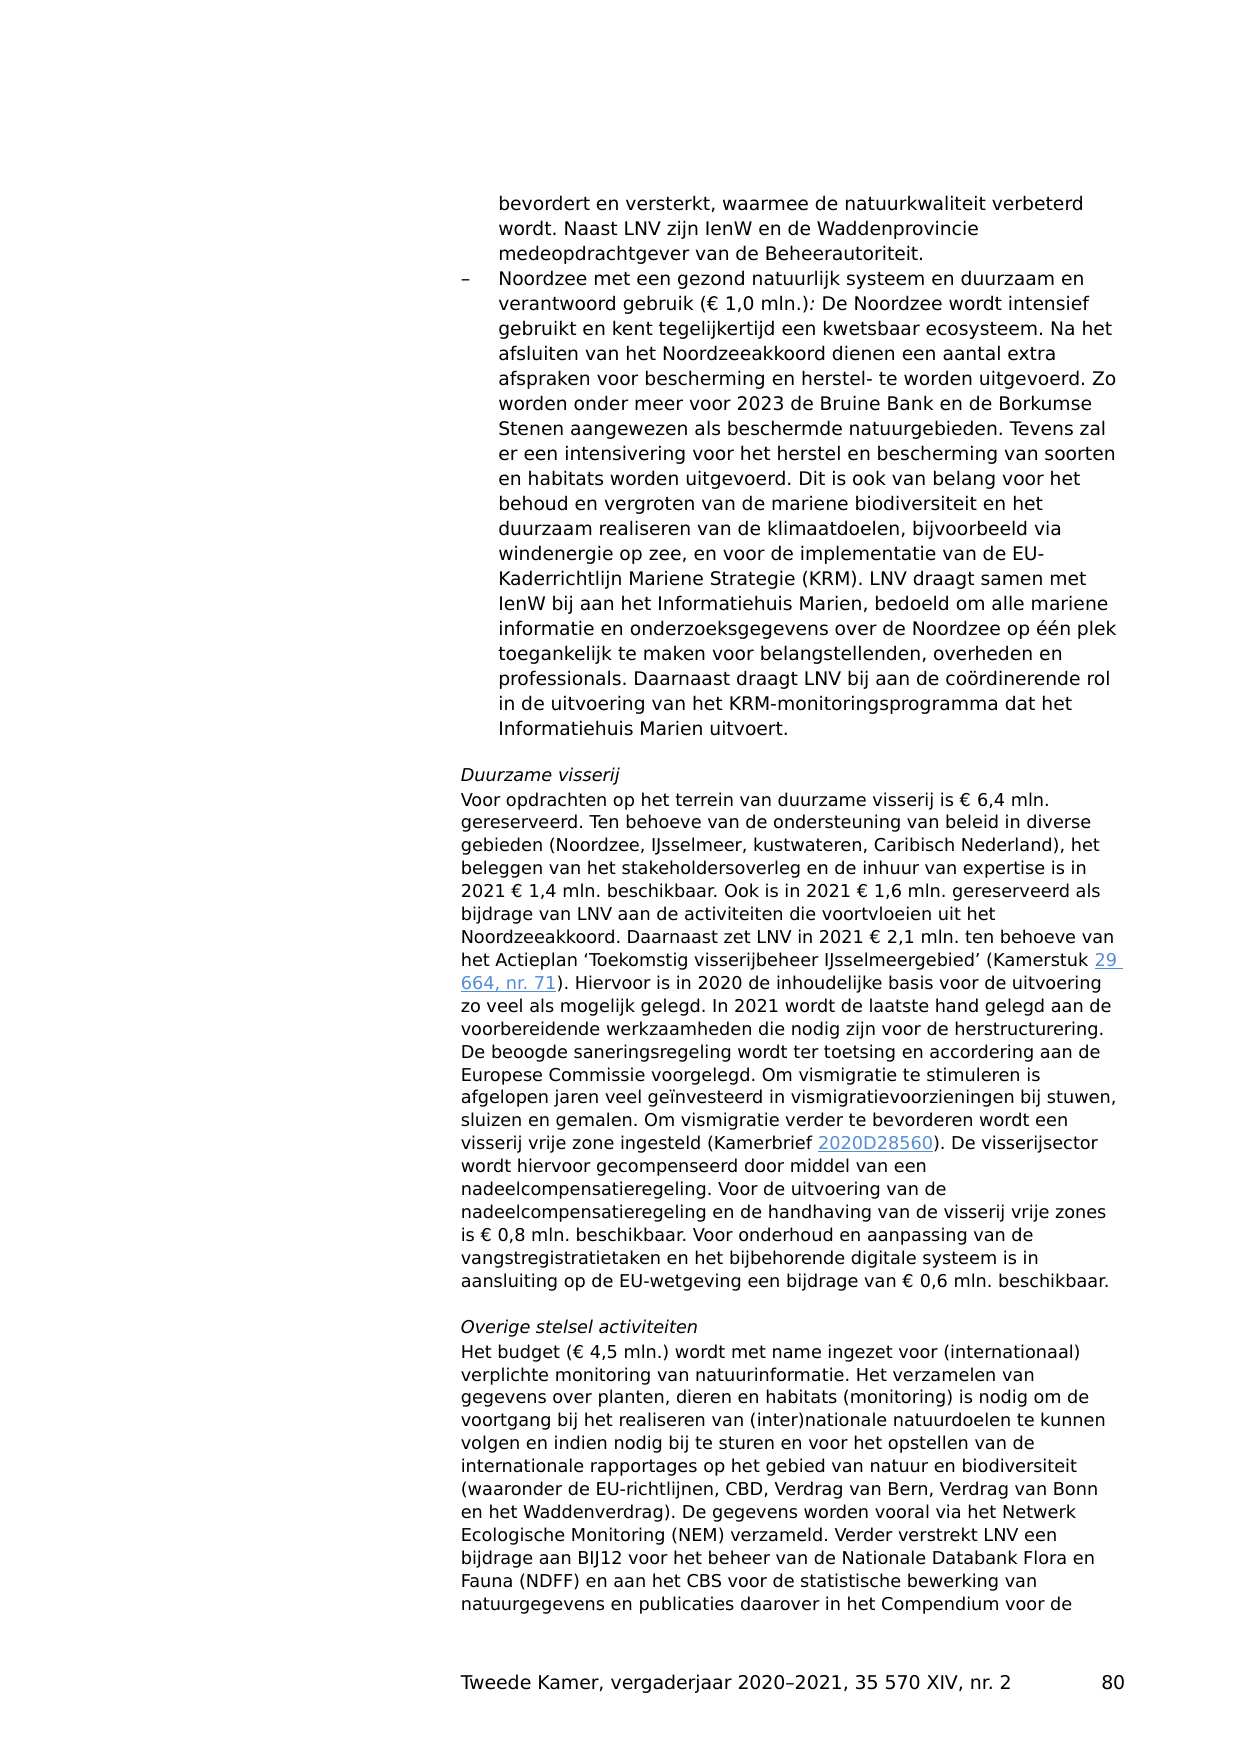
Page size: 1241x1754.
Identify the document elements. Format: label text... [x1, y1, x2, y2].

text Overige stelsel activiteiten [461, 1315, 1125, 1338]
list bevordert en versterkt, waarmee de natuurkwaliteit verbeterd wordt. Naast LNV zijn IenW en de Waddenprovincie medeopdrachtgever van de Beheerautoriteit. [461, 191, 1125, 266]
list Noordzee met een gezond natuurlijk systeem en duurzaam en verantwoord gebruik (€ 1,0 mln.): De Noordzee wordt intensief gebruikt en kent tegelijkertijd een kwetsbaar ecosysteem. Na het afsluiten van het Noordzeeakkoord dienen een aantal extra afspraken voor bescherming en herstel- te worden uitgevoerd. Zo worden onder meer voor 2023 de Bruine Bank en de Borkumse Stenen aangewezen als beschermde natuurgebieden. Tevens zal er een intensivering voor het herstel en bescherming van soorten en habitats worden uitgevoerd. Dit is ook van belang voor het behoud en vergroten van de mariene biodiversiteit en het duurzaam realiseren van de klimaatdoelen, bijvoorbeeld via windenergie op zee, en voor de implementatie van de EU-Kaderrichtlijn Mariene Strategie (KRM). LNV draagt samen met IenW bij aan het Informatiehuis Marien, bedoeld om alle mariene informatie en onderzoeksgegevens over de Noordzee op één plek toegankelijk te maken voor belangstellenden, overheden en professionals. Daarnaast draagt LNV bij aan de coördinerende rol in de uitvoering van het KRM-monitoringsprogramma dat het Informatiehuis Marien uitvoert. [461, 266, 1125, 741]
text Het budget (€ 4,5 mln.) wordt met name ingezet voor (internationaal) verplichte monitoring van natuurinformatie. Het verzamelen van gegevens over planten, dieren en habitats (monitoring) is nodig om de voortgang bij het realiseren van (inter)nationale natuurdoelen te kunnen volgen en indien nodig bij te sturen en voor het opstellen van de internationale rapportages op het gebied van natuur en biodiversiteit (waaronder de EU-richtlijnen, CBD, Verdrag van Bern, Verdrag van Bonn en het Waddenverdrag). De gegevens worden vooral via het Netwerk Ecologische Monitoring (NEM) verzameld. Verder verstrekt LNV een bijdrage aan BIJ12 voor het beheer van de Nationale Databank Flora en Fauna (NDFF) en aan het CBS voor de statistische bewerking van natuurgegevens en publicaties daarover in het Compendium voor de [461, 1340, 1125, 1615]
text Voor opdrachten op het terrein van duurzame visserij is € 6,4 mln. gereserveerd. Ten behoeve van de ondersteuning van beleid in diverse gebieden (Noordzee, IJsselmeer, kustwateren, Caribisch Nederland), het beleggen van het stakeholdersoverleg en de inhuur van expertise is in 2021 € 1,4 mln. beschikbaar. Ook is in 2021 € 1,6 mln. gereserveerd als bijdrage van LNV aan de activiteiten die voortvloeien uit het Noordzeeakkoord. Daarnaast zet LNV in 2021 € 2,1 mln. ten behoeve van het Actieplan ‘Toekomstig visserijbeheer IJsselmeergebied’ (Kamerstuk 29 664, nr. 71). Hiervoor is in 2020 de inhoudelijke basis voor de uitvoering zo veel als mogelijk gelegd. In 2021 wordt de laatste hand gelegd aan de voorbereidende werkzaamheden die nodig zijn voor de herstructurering. De beoogde saneringsregeling wordt ter toetsing en accordering aan de Europese Commissie voorgelegd. Om vismigratie te stimuleren is afgelopen jaren veel geïnvesteerd in vismigratievoorzieningen bij stuwen, sluizen en gemalen. Om vismigratie verder te bevorderen wordt een visserij vrije zone ingesteld (Kamerbrief 2020D28560). De visserijsector wordt hiervoor gecompenseerd door middel van een nadeelcompensatieregeling. Voor de uitvoering van de nadeelcompensatieregeling en de handhaving van de visserij vrije zones is € 0,8 mln. beschikbaar. Voor onderhoud en aanpassing van de vangstregistratietaken en het bijbehorende digitale systeem is in aansluiting op de EU-wetgeving een bijdrage van € 0,6 mln. beschikbaar. [461, 788, 1125, 1292]
text Duurzame visserij [461, 763, 1125, 786]
